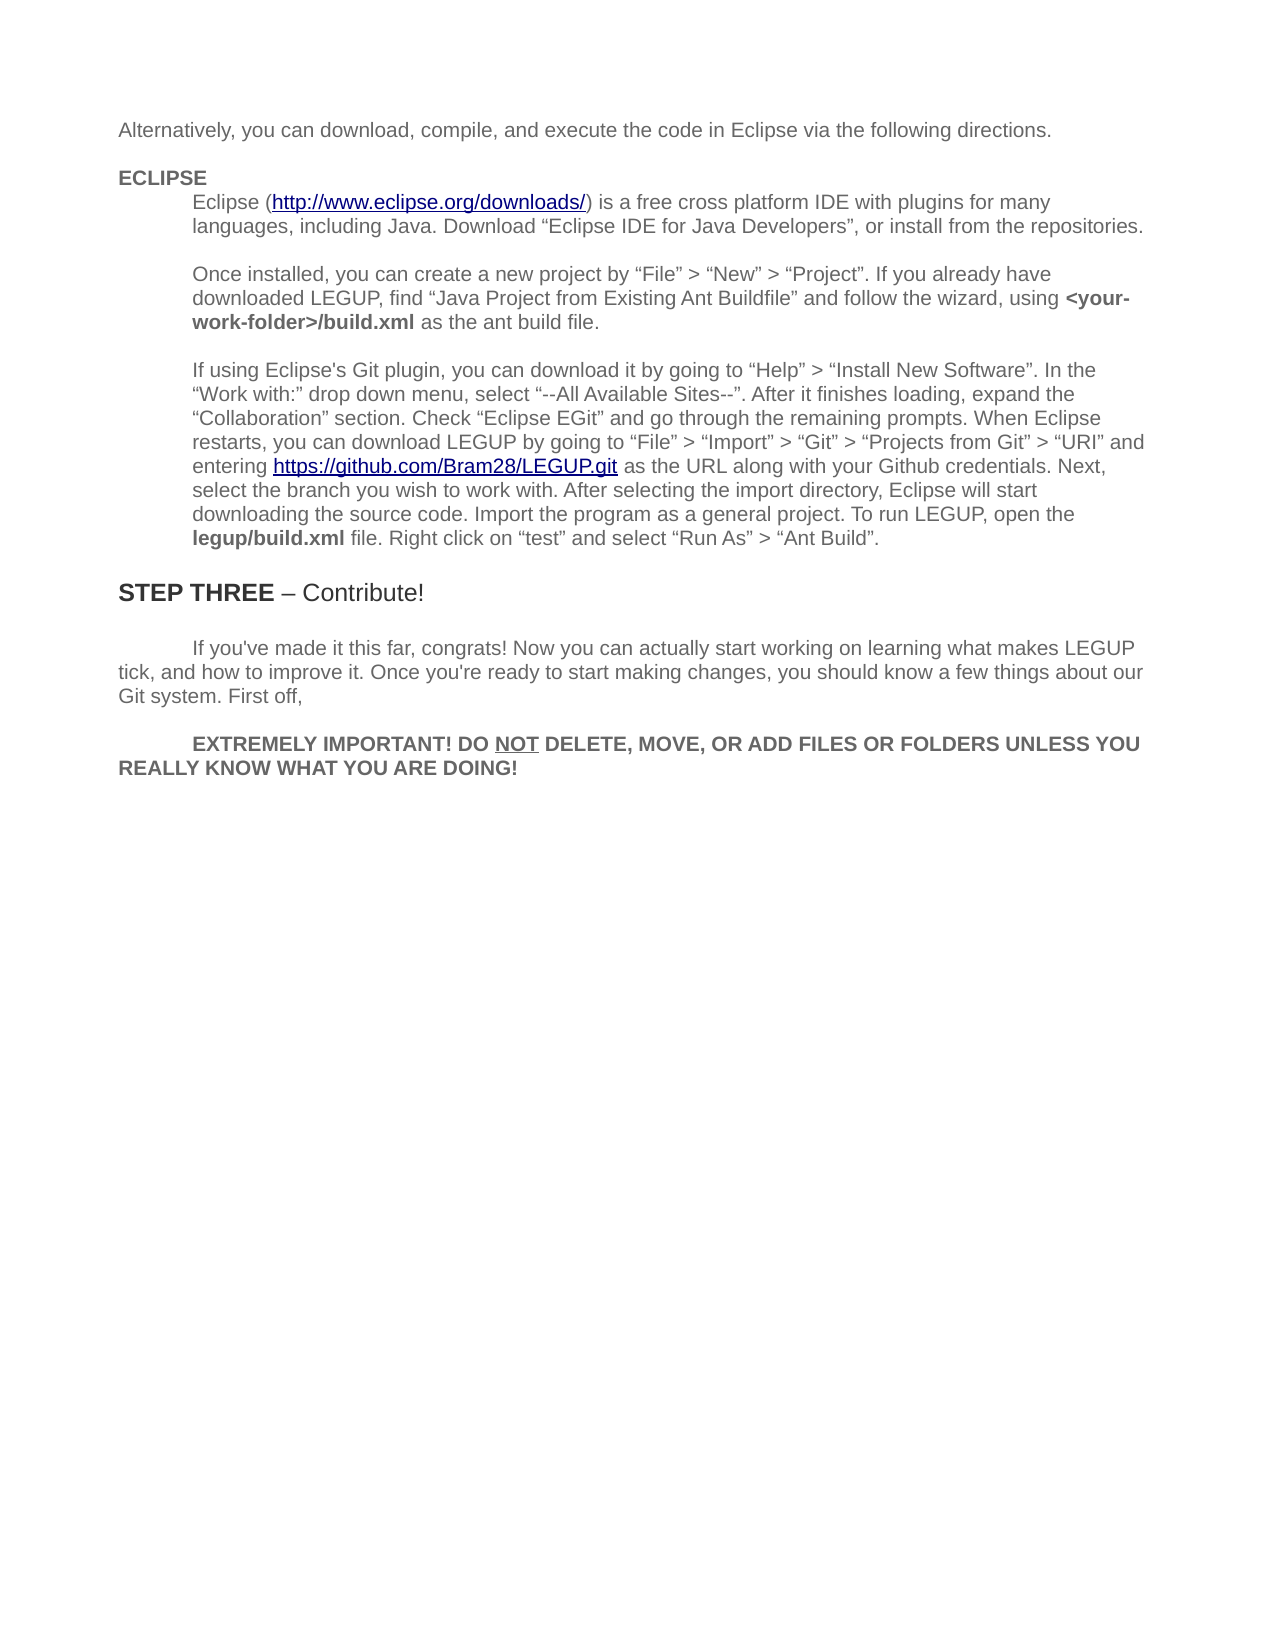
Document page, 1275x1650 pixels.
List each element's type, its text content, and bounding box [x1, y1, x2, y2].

text If using Eclipse's Git plugin, you can download it by going to “Help” > “Install New Software”. In the “Work with:” drop down menu, select “--All Available Sites--”. After it finishes loading, expand the “Collaboration” section. Check “Eclipse EGit” and go through the remaining prompts. When Eclipse restarts, you can download LEGUP by going to “File” > “Import” > “Git” > “Projects from Git” > “URI” and entering https://github.com/Bram28/LEGUP.git as the URL along with your Github credentials. Next, select the branch you wish to work with. After selecting the import directory, Eclipse will start downloading the source code. Import the program as a general project. To run LEGUP, open the legup/build.xml file. Right click on “test” and select “Run As” > “Ant Build”. [192, 358, 1157, 549]
text If you've made it this far, congrats! Now you can actually start working on learning what makes LEGUP tick, and how to improve it. Once you're ready to start making changes, you should know a few things about our Git system. First off, [118, 636, 1157, 707]
text STEP THREE – Contribute! [118, 578, 1157, 607]
text Alternatively, you can download, compile, and execute the code in Eclipse via the following directions. [118, 118, 1157, 142]
text ECLIPSE [118, 166, 1157, 190]
text EXTREMELY IMPORTANT! DO NOT DELETE, MOVE, OR ADD FILES OR FOLDERS UNLESS YOU REALLY KNOW WHAT YOU ARE DOING! [118, 731, 1157, 779]
text Eclipse (http://www.eclipse.org/downloads/) is a free cross platform IDE with plugins for many languages, including Java. Download “Eclipse IDE for Java Developers”, or install from the repositories. [192, 190, 1157, 238]
text Once installed, you can create a new project by “File” > “New” > “Project”. If you already have downloaded LEGUP, find “Java Project from Existing Ant Buildfile” and follow the wizard, using <your-work-folder>/build.xml as the ant build file. [192, 262, 1157, 334]
